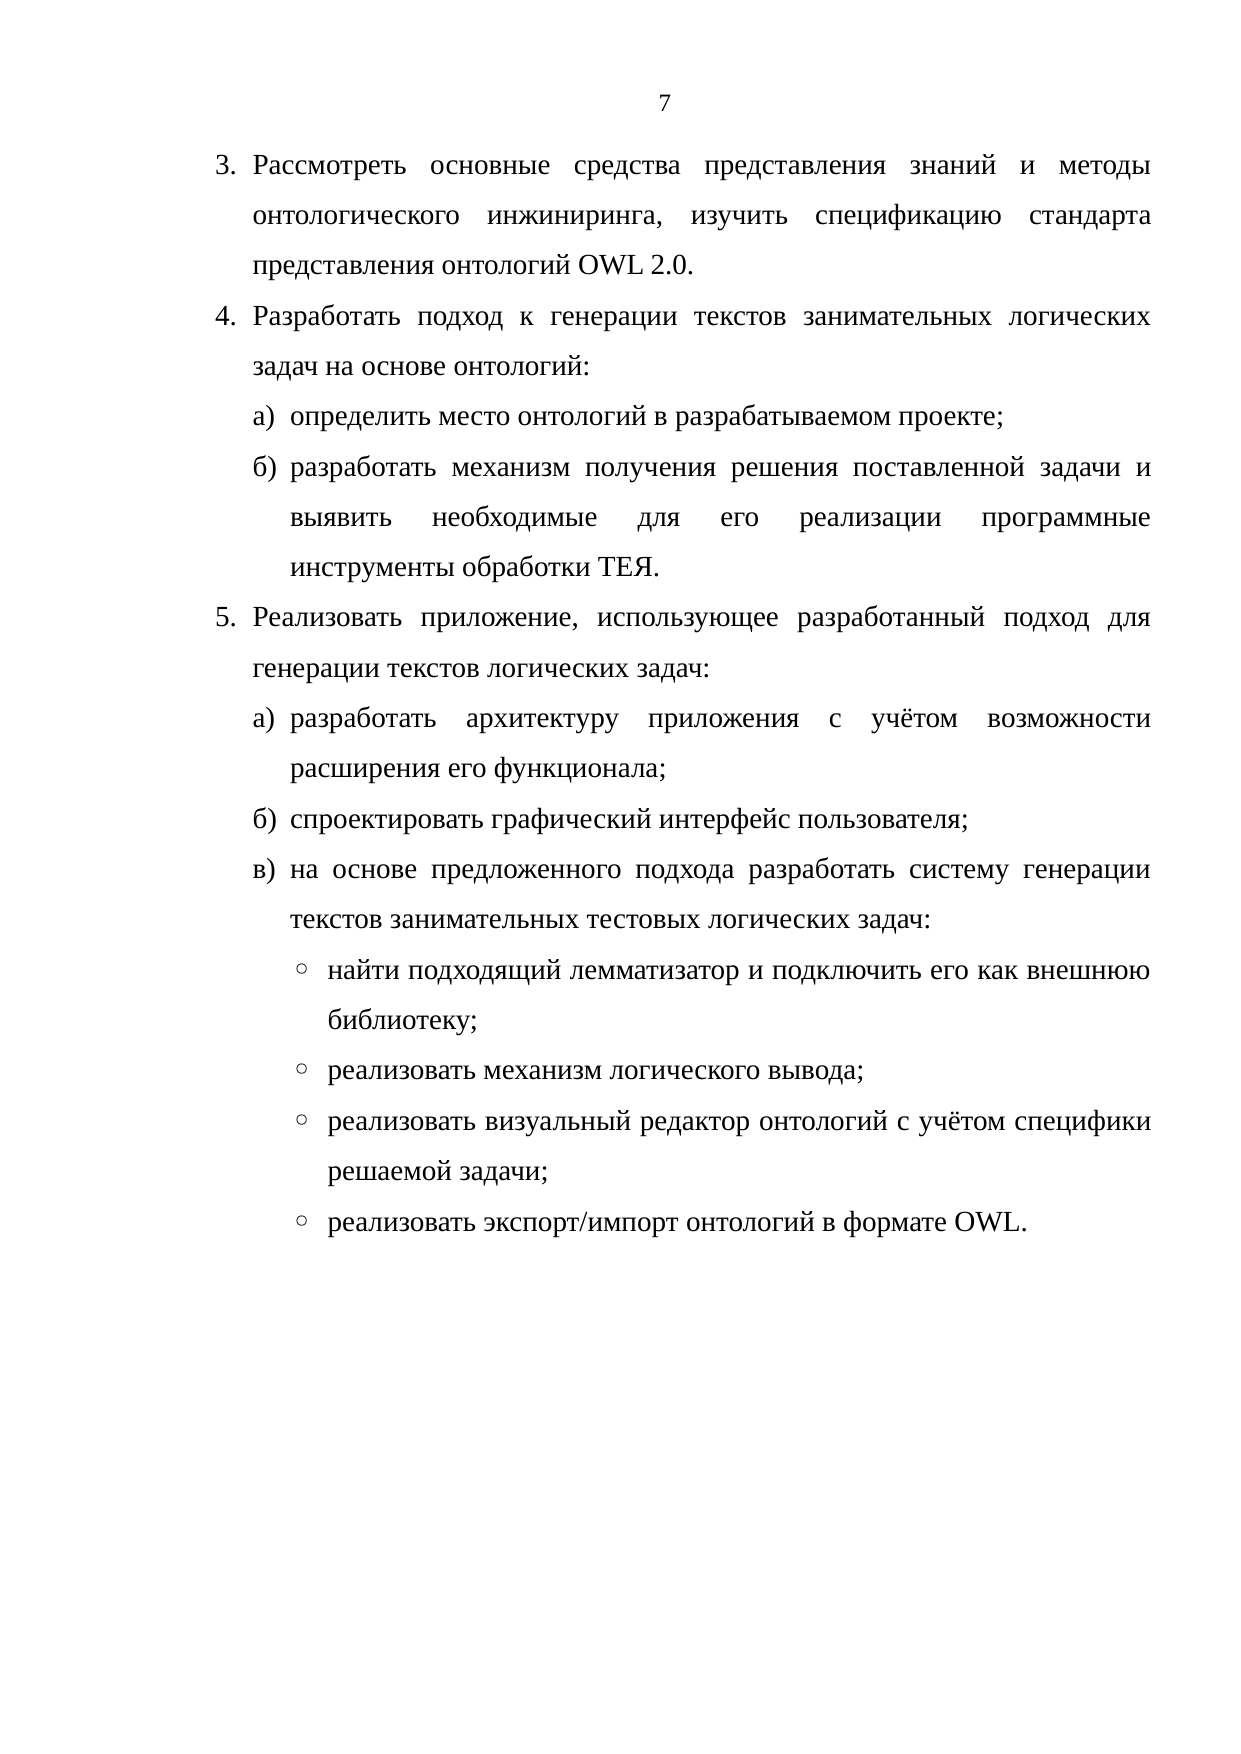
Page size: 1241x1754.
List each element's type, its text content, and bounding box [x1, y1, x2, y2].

list реализовать визуальный редактор онтологий с учётом специфики решаемой задачи; [290, 1103, 1152, 1187]
list определить место онтологий в разрабатываемом проекте; [252, 398, 1152, 432]
list разработать архитектуру приложения с учётом возможности расширения его функционала; [252, 700, 1152, 784]
list Разработать подход к генерации текстов занимательных логических задач на основе онтологий: [215, 298, 1152, 382]
list на основе предложенного подхода разработать систему генерации текстов занимательных тестовых логических задач: [252, 851, 1152, 935]
list спроектировать графический интерфейс пользователя; [252, 801, 1152, 834]
list Реализовать приложение, использующее разработанный подход для генерации текстов логических задач: [215, 599, 1152, 683]
list Рассмотреть основные средства представления знаний и методы онтологического инжиниринга, изучить спецификацию стандарта представления онтологий OWL 2.0. [215, 147, 1152, 281]
list найти подходящий лемматизатор и подключить его как внешнюю библиотеку; [290, 952, 1152, 1036]
list реализовать экспорт/импорт онтологий в формате OWL. [290, 1204, 1152, 1237]
list разработать механизм получения решения поставленной задачи и выявить необходимые для его реализации программные инструменты обработки ТЕЯ. [252, 449, 1152, 583]
list реализовать механизм логического вывода; [290, 1052, 1152, 1086]
